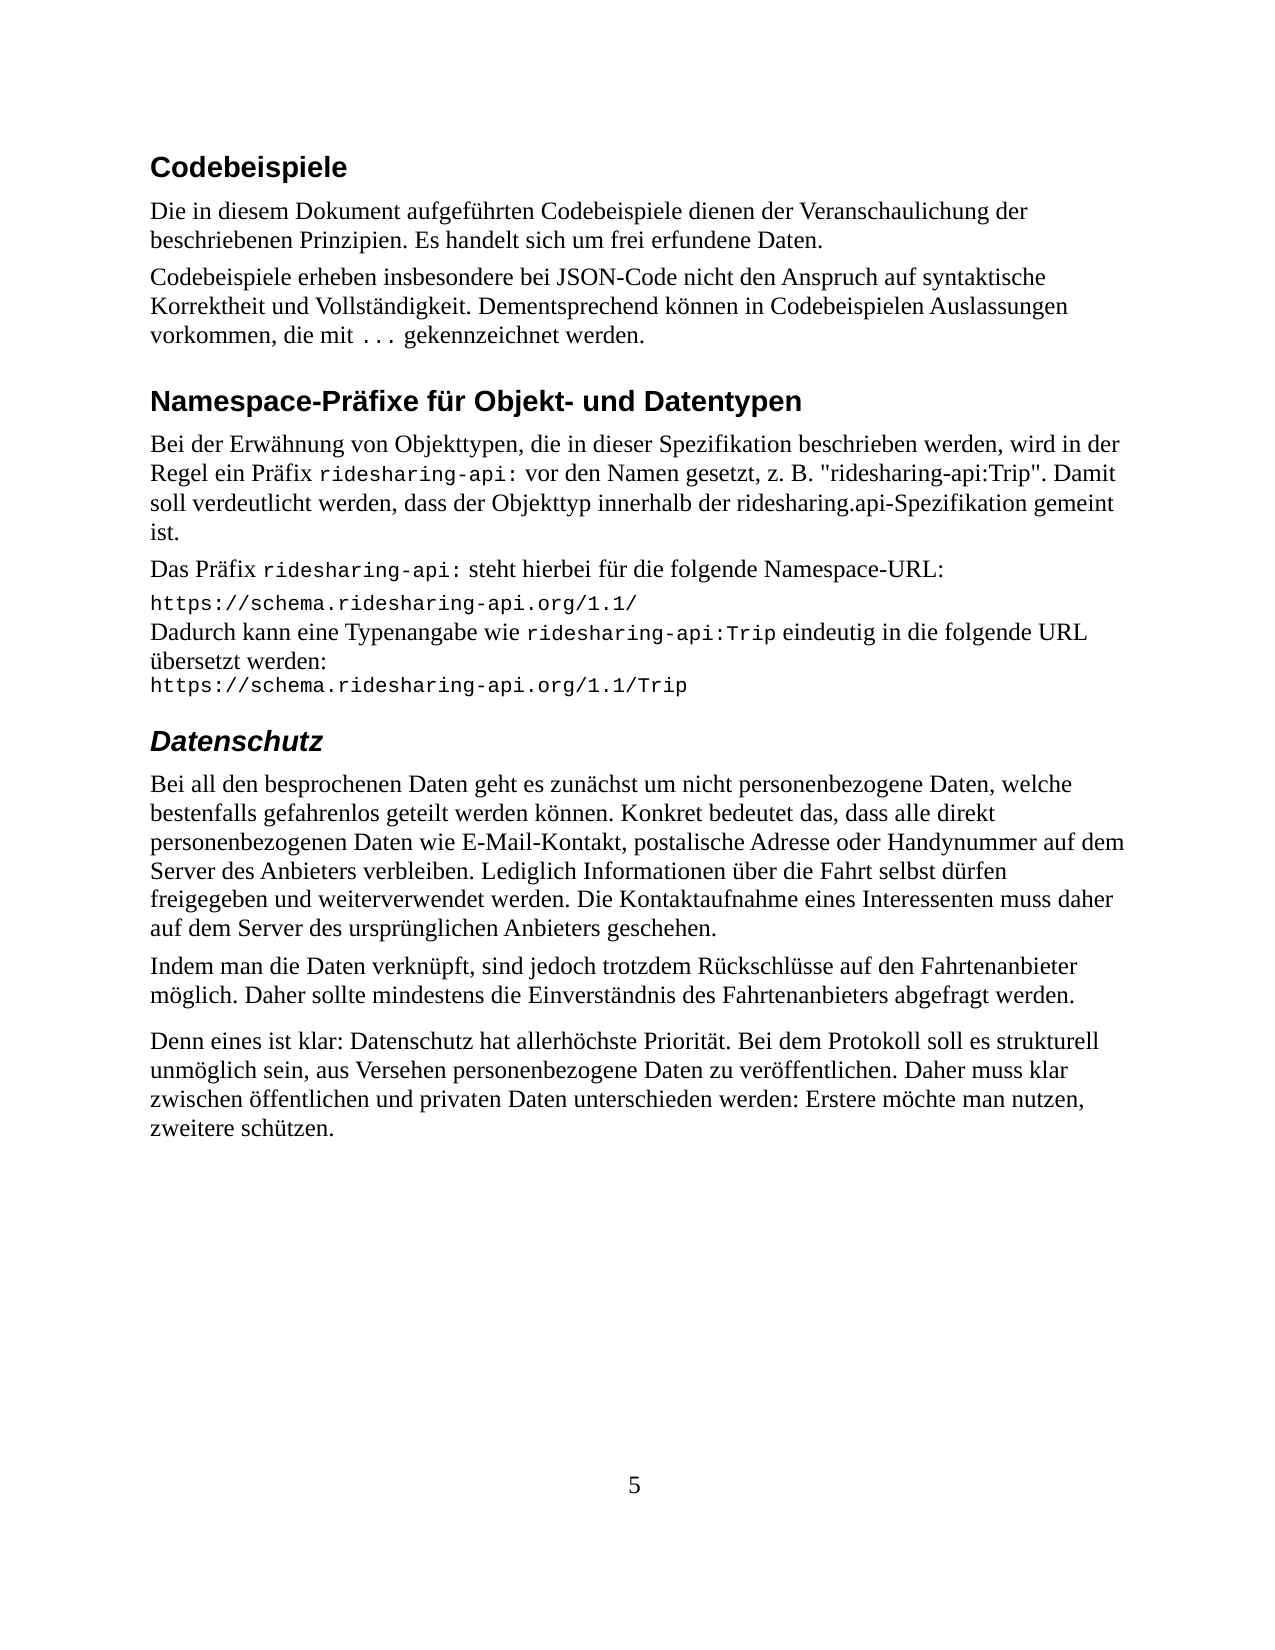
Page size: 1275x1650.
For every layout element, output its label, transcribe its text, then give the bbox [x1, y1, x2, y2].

text https://schema.ridesharing-api.org/1.1/Trip [150, 675, 1125, 698]
subtitle Codebeispiele [150, 150, 1125, 183]
text Bei all den besprochenen Daten geht es zunächst um nicht personenbezogene Daten, welche bestenfalls gefahrenlos geteilt werden können. Konkret bedeutet das, dass alle direkt personenbezogenen Daten wie E-Mail-Kontakt, postalische Adresse oder Handynummer auf dem Server des Anbieters verbleiben. Lediglich Informationen über die Fahrt selbst dürfen freigegeben und weiterverwendet werden. Die Kontaktaufnahme eines Interessenten muss daher auf dem Server des ursprünglichen Anbieters geschehen. [150, 769, 1125, 942]
subtitle Datenschutz [150, 723, 1125, 757]
subtitle Namespace-Präfixe für Objekt- und Datentypen [150, 383, 1125, 417]
text Die in diesem Dokument aufgeführten Codebeispiele dienen der Veranschaulichung der beschriebenen Prinzipien. Es handelt sich um frei erfundene Daten. [150, 196, 1125, 253]
text Denn eines ist klar: Datenschutz hat allerhöchste Priorität. Bei dem Protokoll soll es strukturell unmöglich sein, aus Versehen personenbezogene Daten zu veröffentlichen. Daher muss klar zwischen öffentlichen und privaten Daten unterschieden werden: Erstere möchte man nutzen, zweitere schützen. [150, 1026, 1125, 1141]
text Dadurch kann eine Typenangabe wie ridesharing-api:Trip eindeutig in die folgende URL übersetzt werden: [150, 617, 1125, 675]
text Indem man die Daten verknüpft, sind jedoch trotzdem Rückschlüsse auf den Fahrtenanbieter möglich. Daher sollte mindestens die Einverständnis des Fahrtenanbieters abgefragt werden. [150, 951, 1125, 1008]
text https://schema.ridesharing-api.org/1.1/ [150, 593, 1125, 617]
text Bei der Erwähnung von Objekttypen, die in dieser Spezifikation beschrieben werden, wird in der Regel ein Präfix ridesharing-api: vor den Namen gesetzt, z. B. "ridesharing-api:Trip". Damit soll verdeutlicht werden, dass der Objekttyp innerhalb der ridesharing.api-Spezifikation gemeint ist. [150, 429, 1125, 545]
text Codebeispiele erheben insbesondere bei JSON-Code nicht den Anspruch auf syntaktische Korrektheit und Vollständigkeit. Dementsprechend können in Codebeispielen Auslassungen vorkommen, die mit ... gekennzeichnet werden. [150, 262, 1125, 349]
text Das Präfix ridesharing-api: steht hierbei für die folgende Namespace-URL: [150, 554, 1125, 584]
